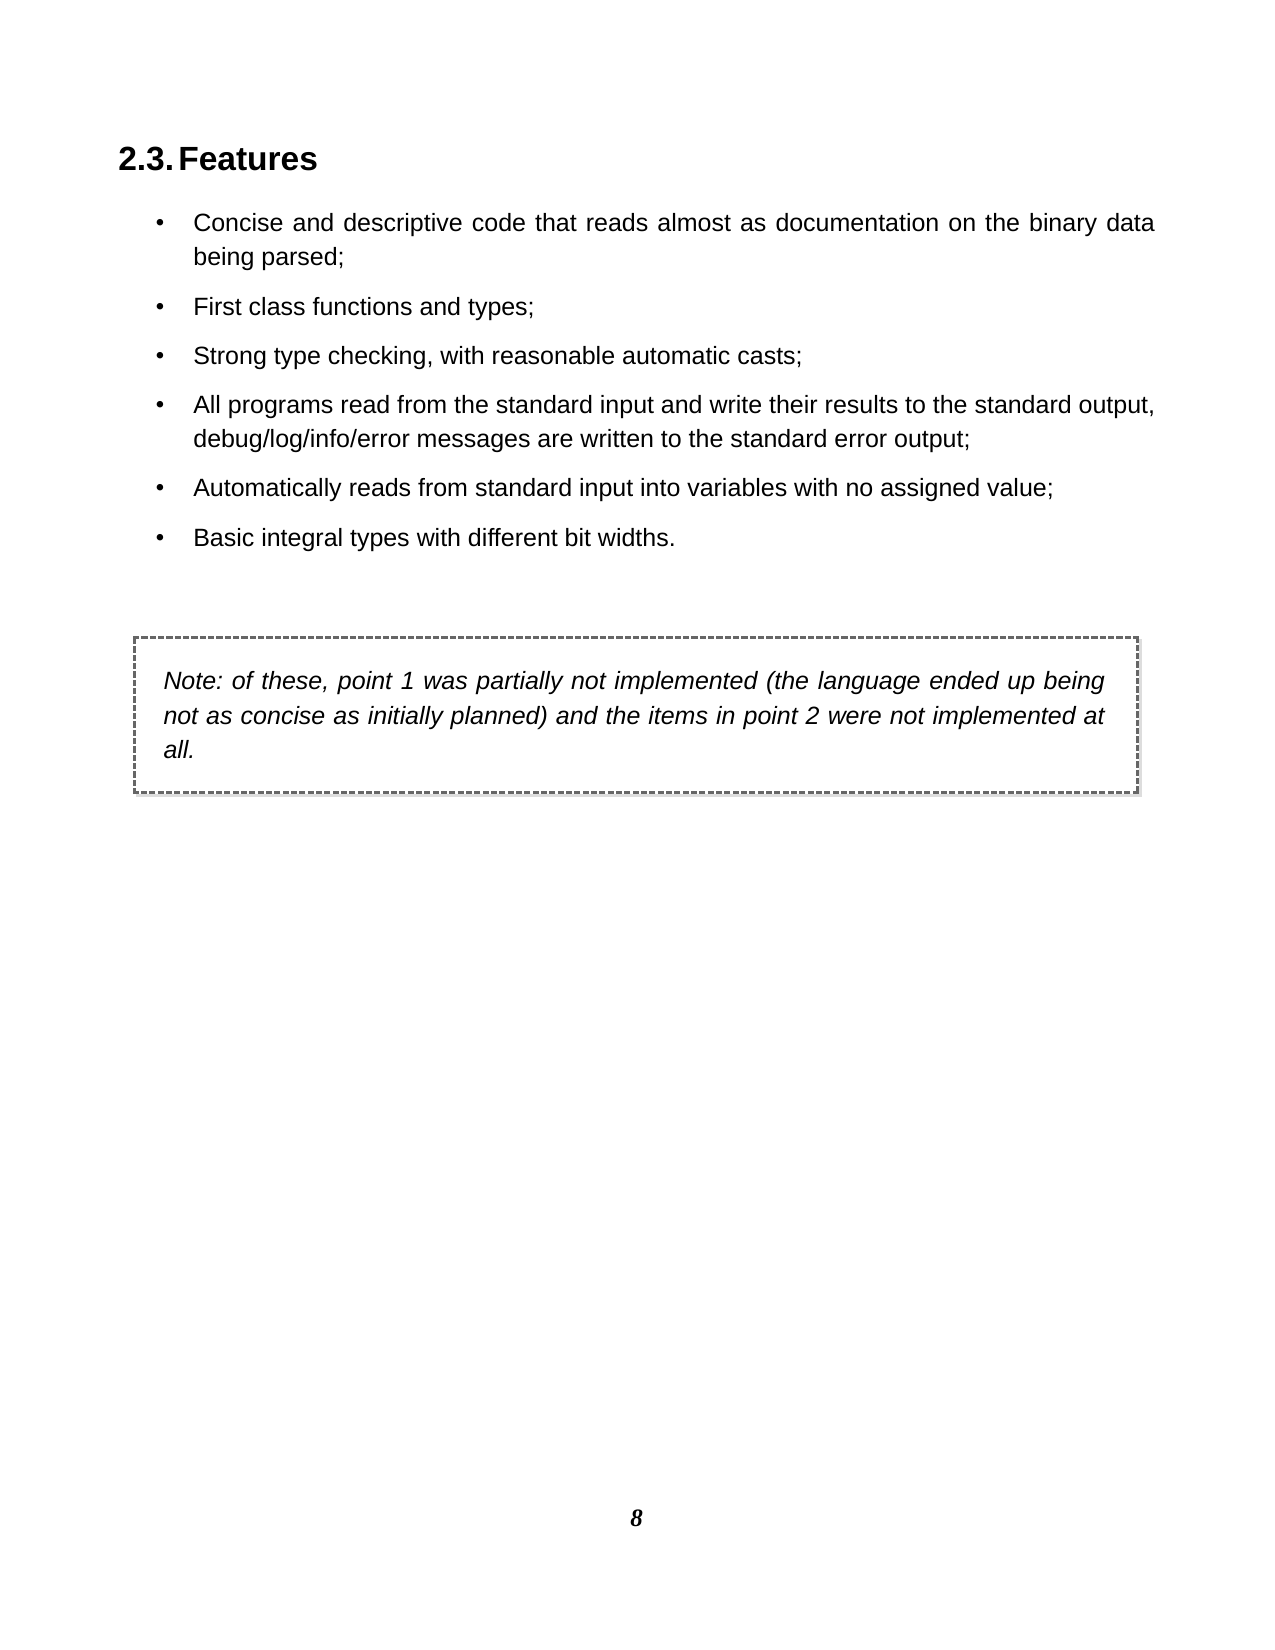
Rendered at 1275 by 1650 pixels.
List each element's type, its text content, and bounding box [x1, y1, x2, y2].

list Basic integral types with different bit widths. [156, 523, 1157, 551]
subtitle Features [118, 139, 1157, 178]
list Concise and descriptive code that reads almost as documentation on the binary data being parsed; [156, 208, 1157, 271]
list Automatically reads from standard input into variables with no assigned value; [156, 473, 1157, 502]
list All programs read from the standard input and write their results to the standard output, debug/log/info/error messages are written to the standard error output; [156, 390, 1157, 453]
list First class functions and types; [156, 291, 1157, 320]
list Strong type checking, with reasonable automatic casts; [156, 341, 1157, 369]
text Note: of these, point 1 was partially not implemented (the language ended up being not as concise as initially planned) and the items in point 2 were not implemented at all. [133, 636, 1139, 794]
